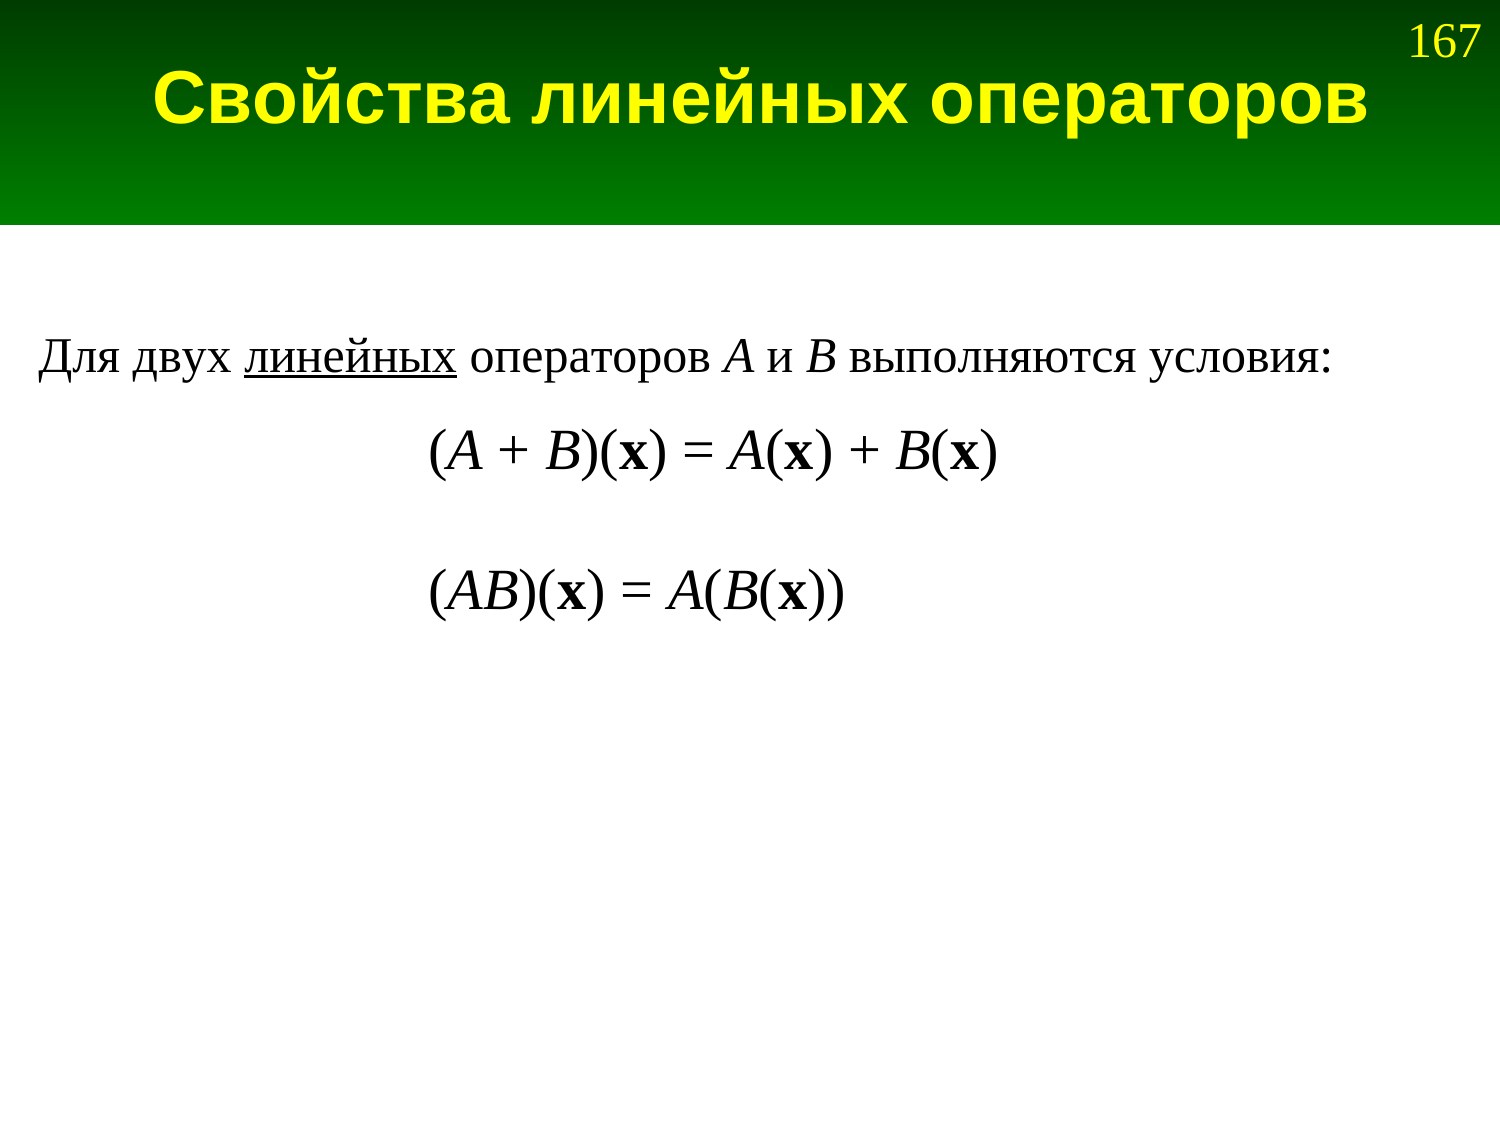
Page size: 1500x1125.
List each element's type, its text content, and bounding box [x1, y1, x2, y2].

title Свойства линейных операторов [123, 0, 1399, 192]
text_box (A + B)(x) = A(x) + B(x) (AB)(x) = A(B(x)) [413, 403, 1096, 629]
text_box Для двух линейных операторов A и B выполняются условия: [23, 314, 1368, 390]
